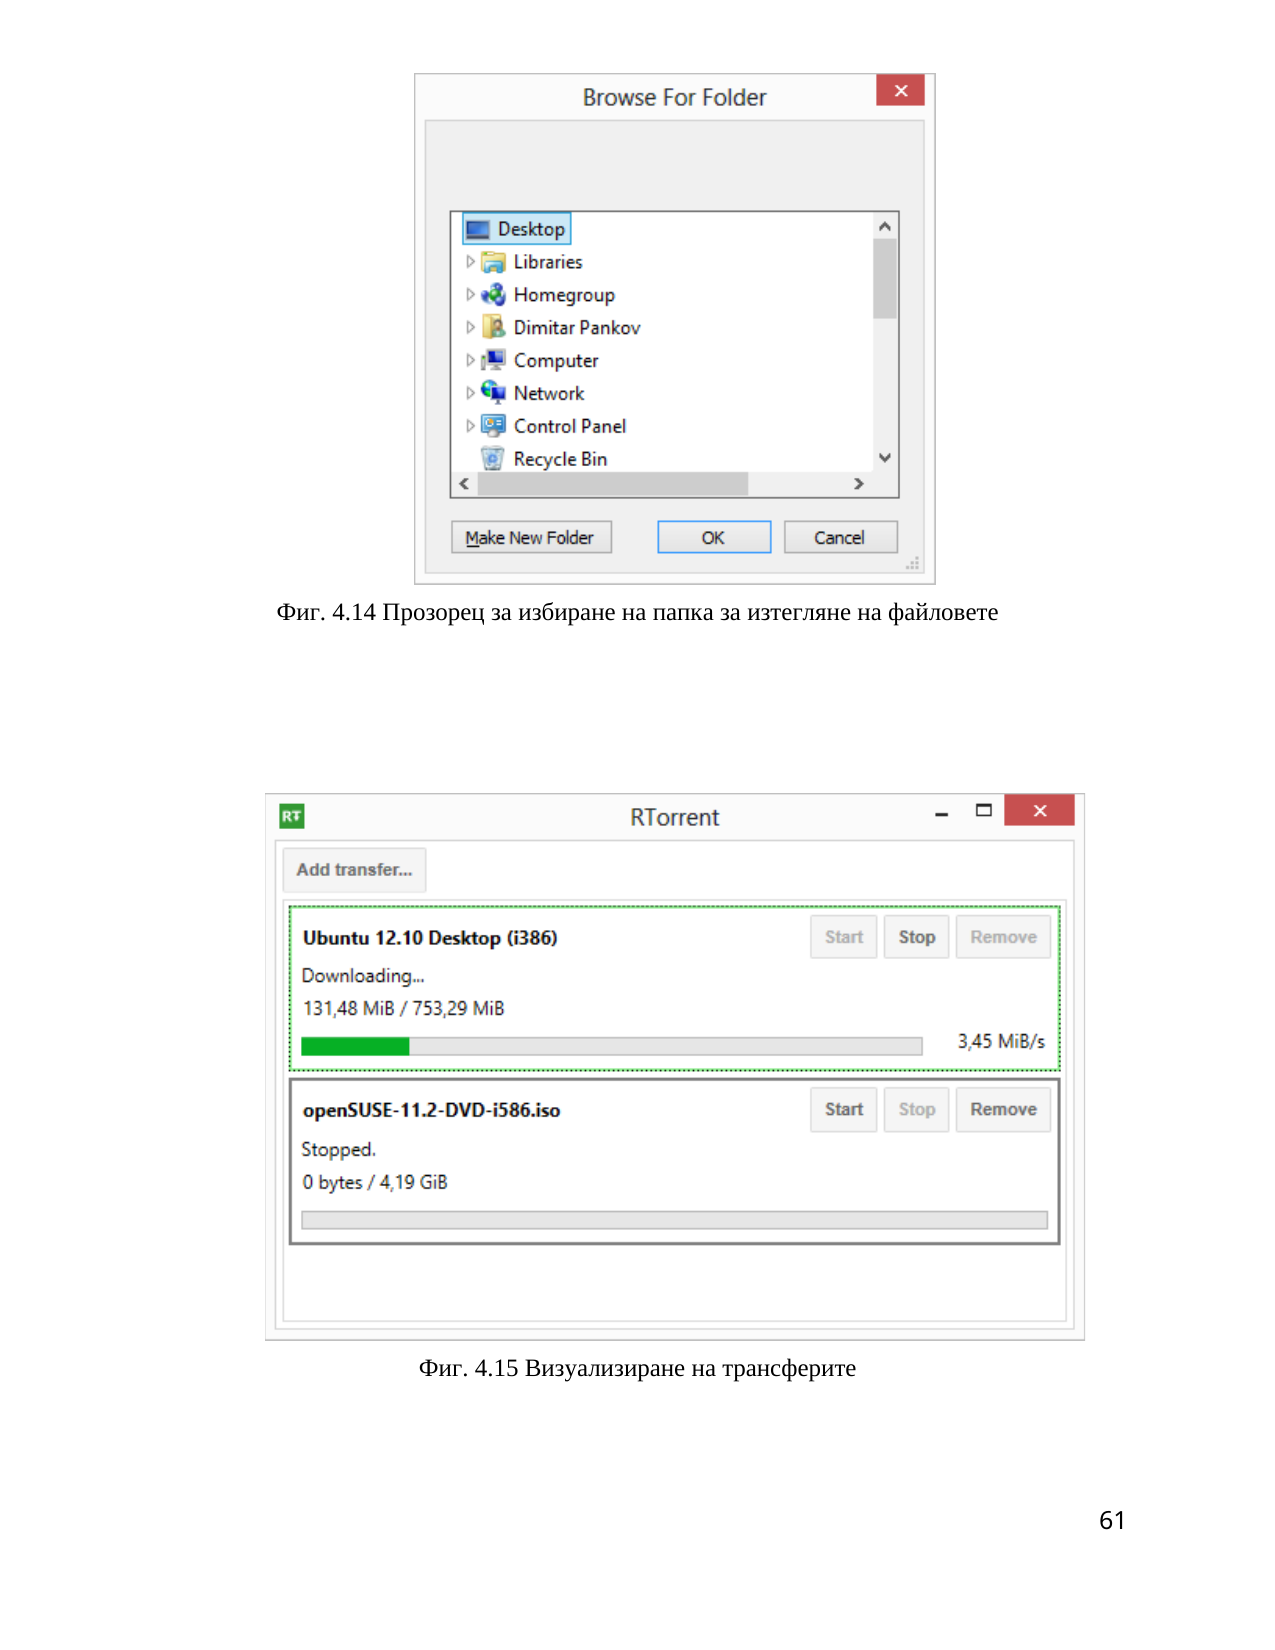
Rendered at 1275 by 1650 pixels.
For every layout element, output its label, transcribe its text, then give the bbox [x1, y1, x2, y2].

text Фиг. 4.14 Прозорец за избиране на папка за изтегляне на файловете [148, 597, 1127, 626]
text Фиг. 4.15 Визуализиране на трансферите [148, 1353, 1127, 1381]
